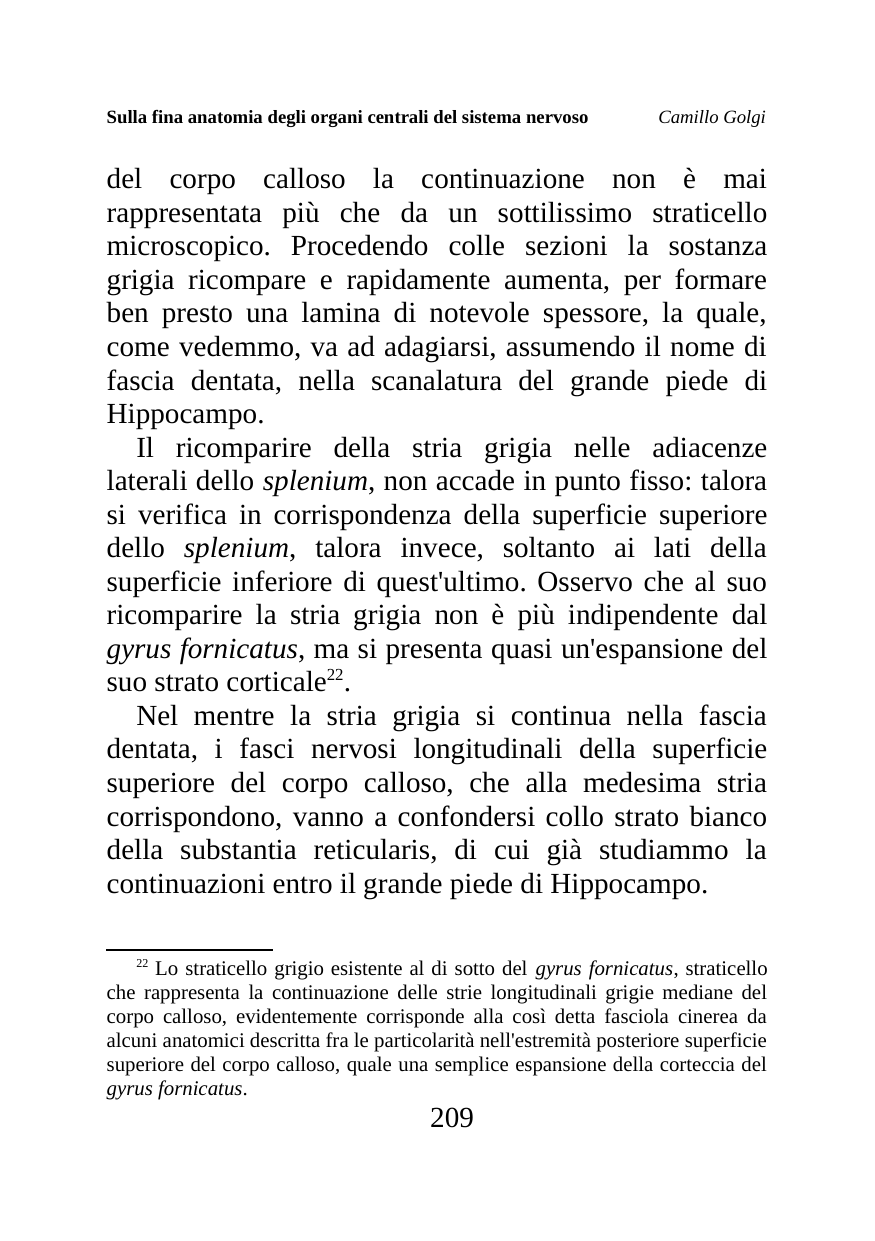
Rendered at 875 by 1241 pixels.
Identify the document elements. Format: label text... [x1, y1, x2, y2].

text Lo straticello grigio esistente al di sotto del gyrus fornicatus, straticello che rappresenta la continuazione delle strie longitudinali grigie mediane del corpo calloso, evidentemente corrisponde alla così detta fasciola cinerea da alcuni anatomici descritta fra le particolarità nell'estremità posteriore superficie superiore del corpo calloso, quale una semplice espansione della corteccia del gyrus fornicatus. [106, 956, 768, 1100]
text Nel mentre la stria grigia si continua nella fascia dentata, i fasci nervosi longitudinali della superficie superiore del corpo calloso, che alla medesima stria corrispondono, vanno a confondersi collo strato bianco della substantia reticularis, di cui già studiammo la continuazioni entro il grande piede di Hippocampo. [106, 698, 768, 899]
text del corpo calloso la continuazione non è mai rappresentata più che da un sottilissimo straticello microscopico. Procedendo colle sezioni la sostanza grigia ricompare e rapidamente aumenta, per formare ben presto una lamina di notevole spessore, la quale, come vedemmo, va ad adagiarsi, assumendo il nome di fascia dentata, nella scanalatura del grande piede di Hippocampo. [106, 161, 768, 430]
text Il ricomparire della stria grigia nelle adiacenze laterali dello splenium, non accade in punto fisso: talora si verifica in corrispondenza della superficie superiore dello splenium, talora invece, soltanto ai lati della superficie inferiore di quest'ultimo. Osservo che al suo ricomparire la stria grigia non è più indipendente dal gyrus fornicatus, ma si presenta quasi un'espansione del suo strato corticale. [106, 430, 768, 698]
